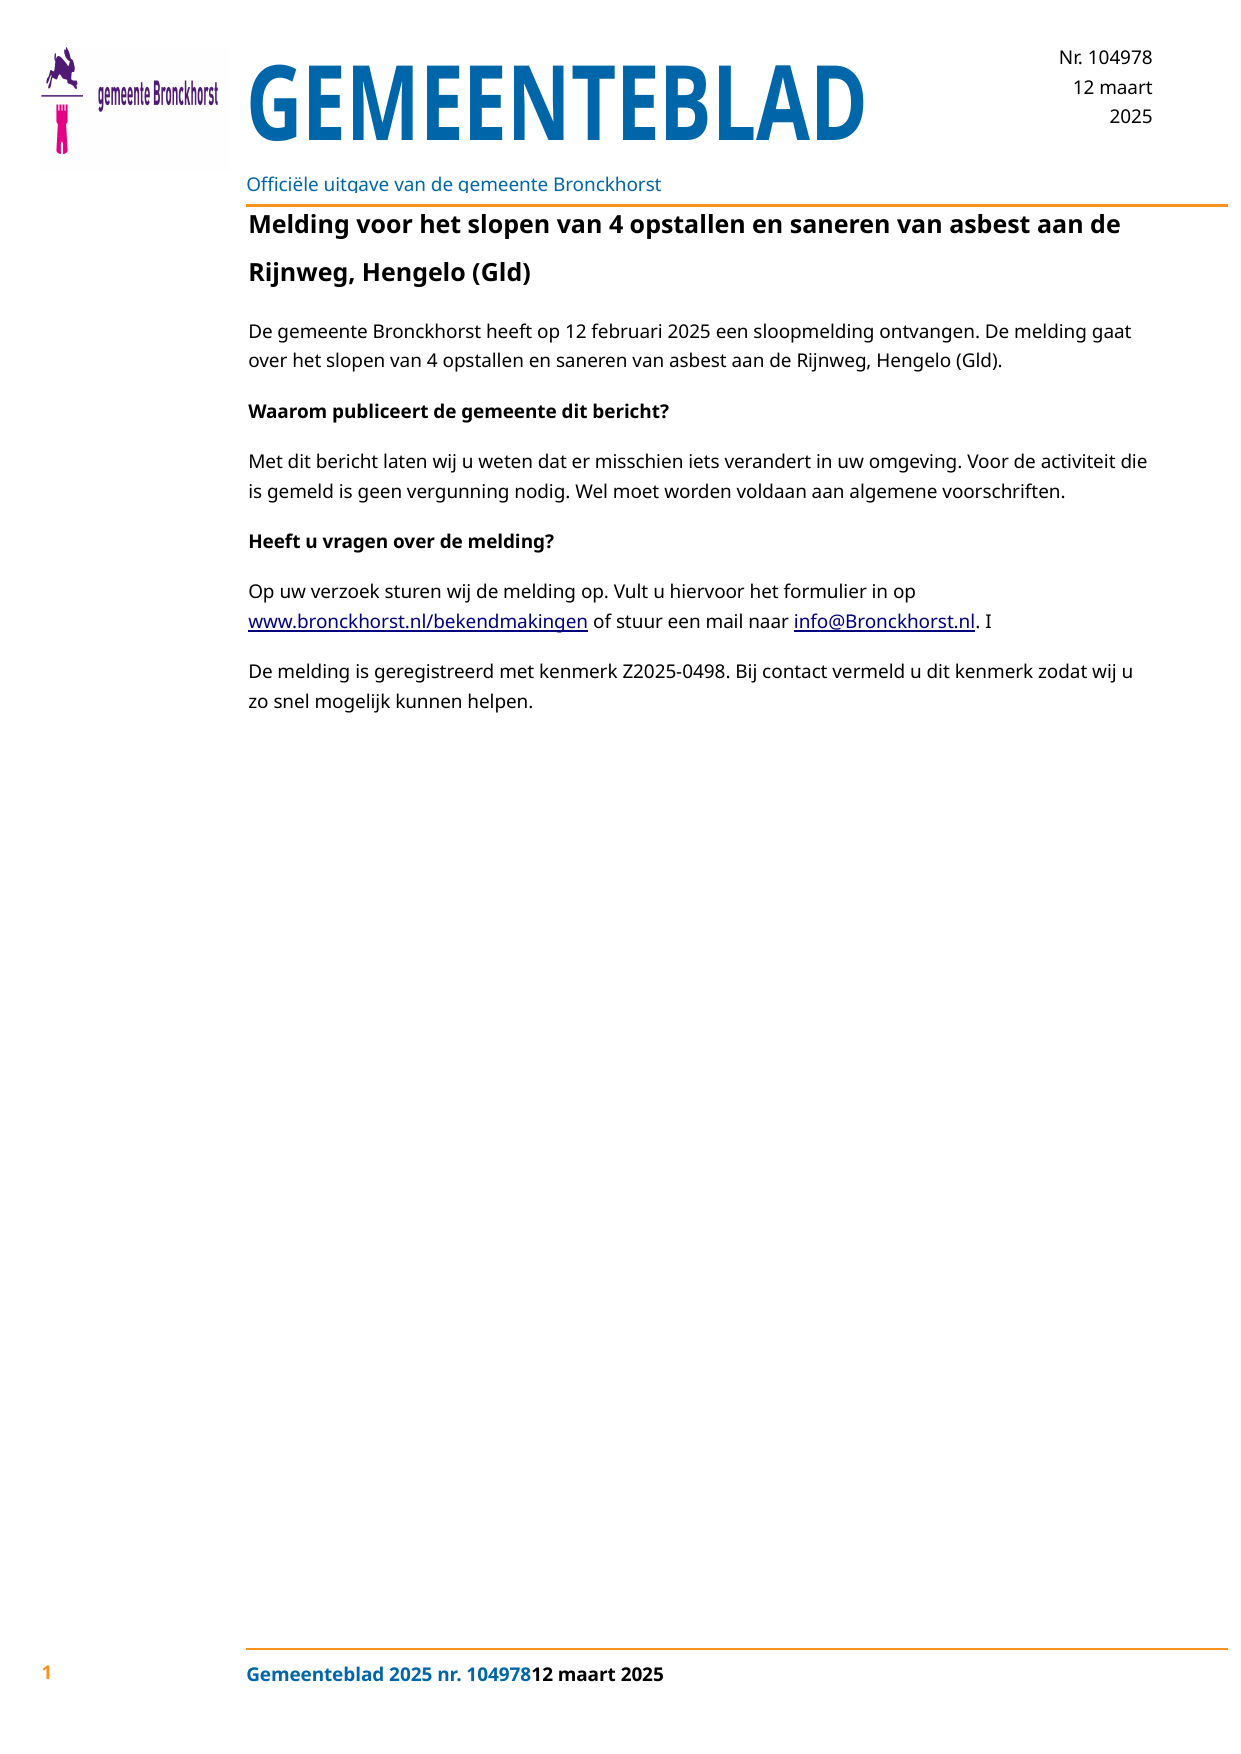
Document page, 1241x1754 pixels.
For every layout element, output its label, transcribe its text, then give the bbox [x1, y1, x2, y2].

picture [41, 47, 231, 172]
text De gemeente Bronckhorst heeft op 12 februari 2025 een sloopmelding ontvangen. De melding gaat over het slopen van 4 opstallen en saneren van asbest aan de Rijnweg, Hengelo (Gld). [248, 318, 1152, 373]
text Met dit bericht laten wij u weten dat er misschien iets verandert in uw omgeving. Voor de activiteit die is gemeld is geen vergunning nodig. Wel moet worden voldaan aan algemene voorschriften. [248, 448, 1152, 504]
text Waarom publiceert de gemeente dit bericht? [248, 398, 1152, 424]
text Melding voor het slopen van 4 opstallen en saneren van asbest aan de Rijnweg, Hengelo (Gld) [248, 207, 1152, 288]
text De melding is geregistreerd met kenmerk Z2025-0498. Bij contact vermeld u dit kenmerk zodat wij u zo snel mogelijk kunnen helpen. [248, 659, 1152, 714]
text Heeft u vragen over de melding? [248, 528, 1152, 554]
text Op uw verzoek sturen wij de melding op. Vult u hiervoor het formulier in op www.bronckhorst.nl/bekendmakingen of stuur een mail naar info@Bronckhorst.nl. I [248, 579, 1152, 634]
